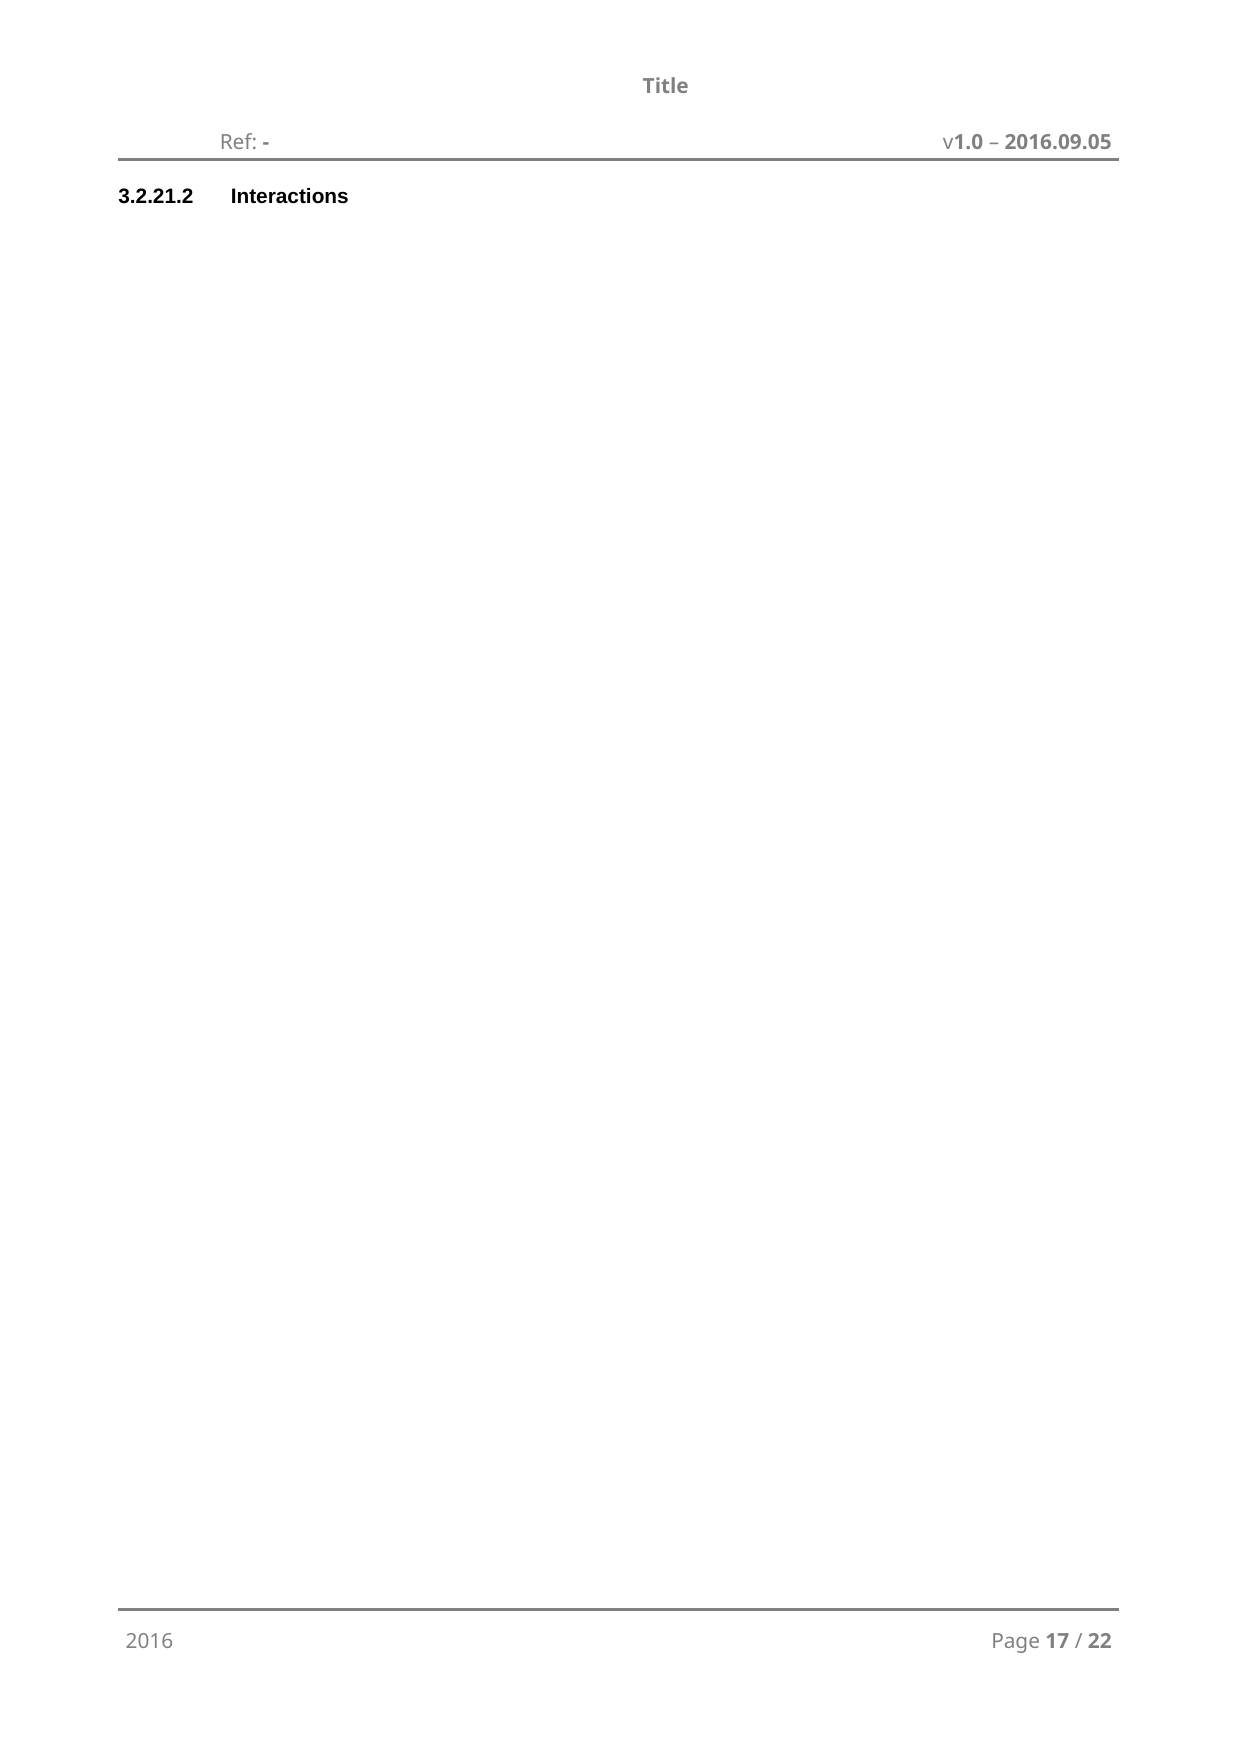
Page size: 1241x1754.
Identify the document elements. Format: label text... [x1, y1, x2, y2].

subtitle Interactions [118, 184, 1122, 208]
